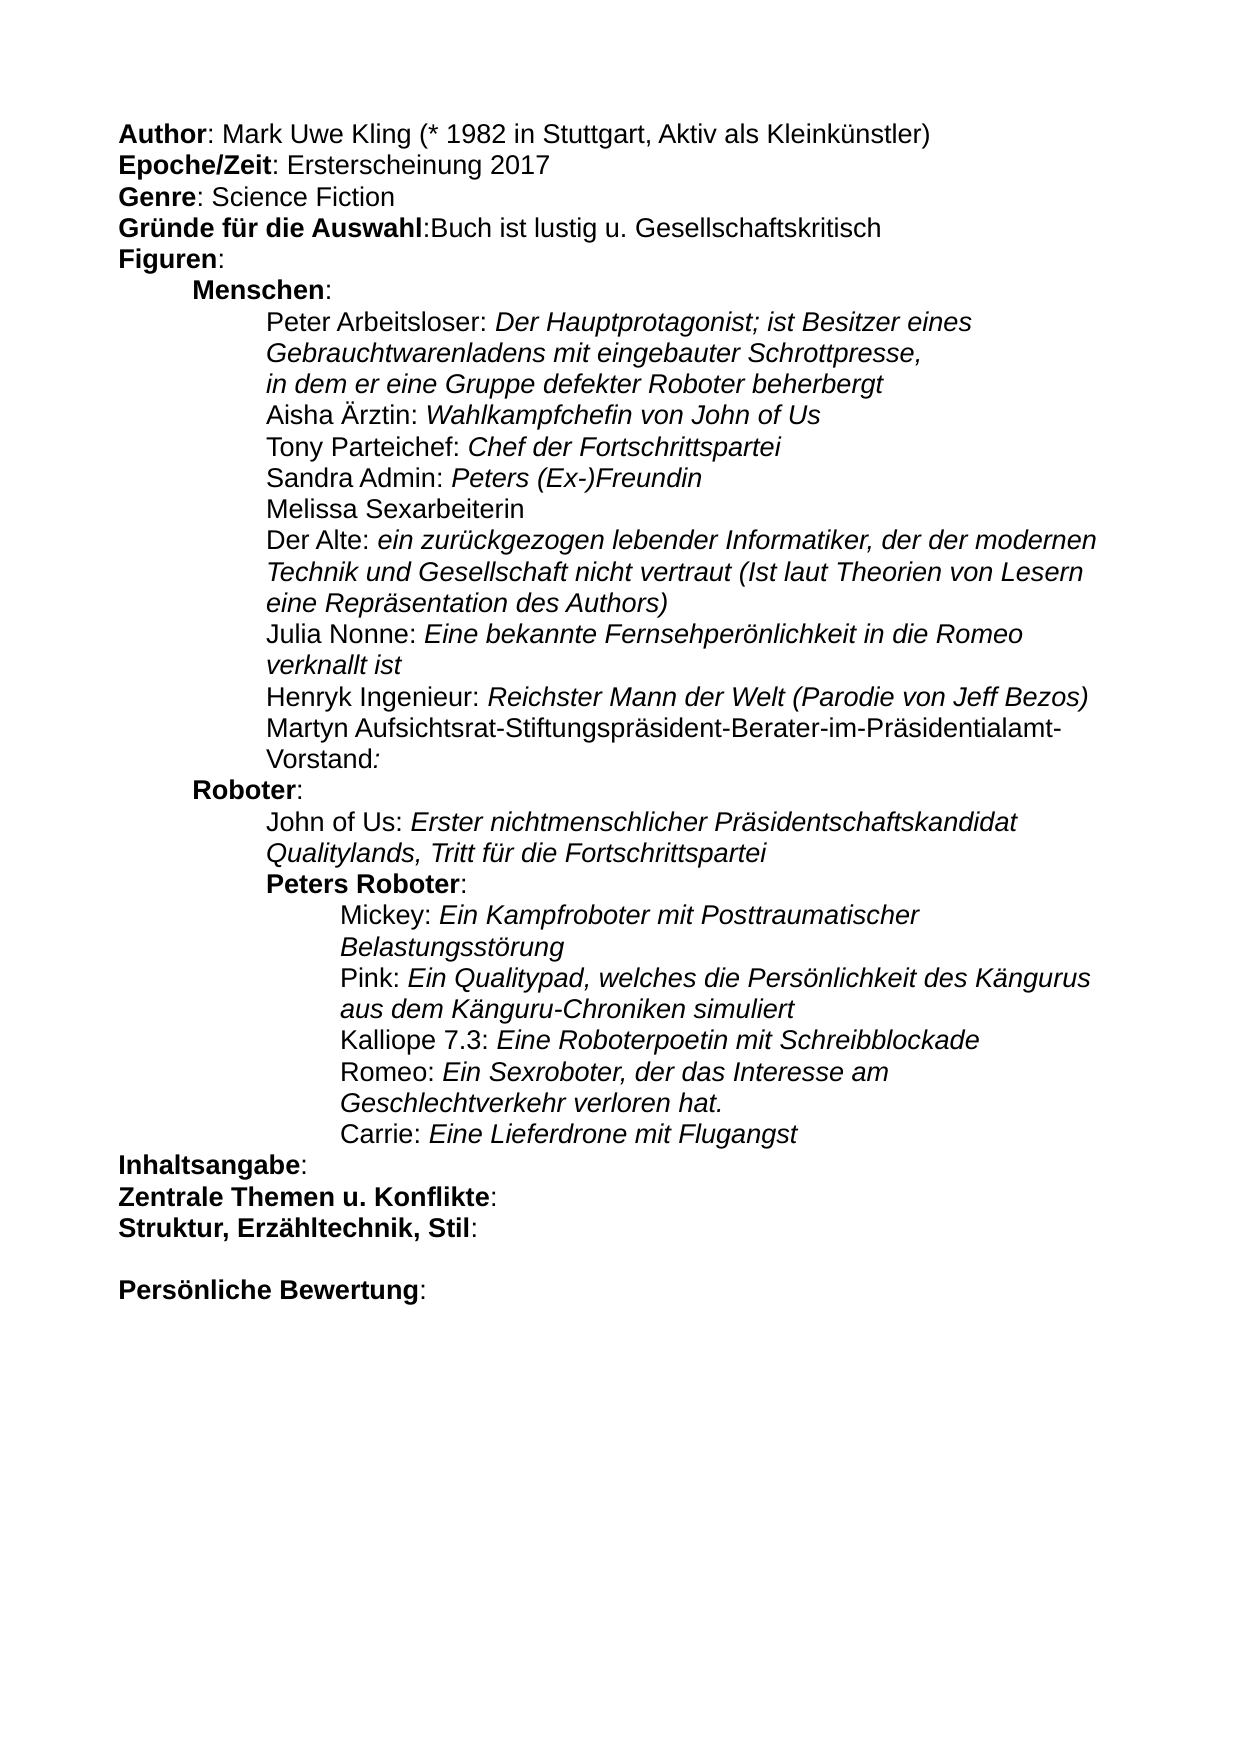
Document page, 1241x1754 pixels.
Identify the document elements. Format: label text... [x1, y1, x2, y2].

text Author: Mark Uwe Kling (* 1982 in Stuttgart, Aktiv als Kleinkünstler) [118, 118, 1122, 149]
text Figuren: [118, 243, 1122, 274]
text Epoche/Zeit: Ersterscheinung 2017 [118, 149, 1122, 181]
text Der Alte: ein zurückgezogen lebender Informatiker, der der modernen Technik und Gesellschaft nicht vertraut (Ist laut Theorien von Lesern eine Repräsentation des Authors) [118, 524, 1122, 618]
text Peter Arbeitsloser: Der Hauptprotagonist; ist Besitzer eines Gebrauchtwarenladens mit eingebauter Schrottpresse, [118, 306, 1122, 368]
text Inhaltsangabe: [118, 1149, 1122, 1181]
text Roboter: [118, 774, 1122, 806]
text Carrie: Eine Lieferdrone mit Flugangst [118, 1118, 1122, 1149]
text Romeo: Ein Sexroboter, der das Interesse am Geschlechtverkehr verloren hat. [118, 1056, 1122, 1118]
text Martyn Aufsichtsrat-Stiftungspräsident-Berater-im-Präsidentialamt- Vorstand: [118, 712, 1122, 774]
text Pink: Ein Qualitypad, welches die Persönlichkeit des Kängurus aus dem Känguru-Chroniken simuliert [118, 962, 1122, 1024]
text Henryk Ingenieur: Reichster Mann der Welt (Parodie von Jeff Bezos) [118, 681, 1122, 712]
text Kalliope 7.3: Eine Roboterpoetin mit Schreibblockade [118, 1024, 1122, 1056]
text Melissa Sexarbeiterin [118, 493, 1122, 524]
text in dem er eine Gruppe defekter Roboter beherbergt [118, 368, 1122, 399]
text Zentrale Themen u. Konflikte: [118, 1181, 1122, 1212]
text Mickey: Ein Kampfroboter mit Posttraumatischer Belastungsstörung [118, 899, 1122, 962]
text Menschen: [118, 274, 1122, 306]
text Tony Parteichef: Chef der Fortschrittspartei [118, 431, 1122, 462]
text Julia Nonne: Eine bekannte Fernsehperönlichkeit in die Romeo verknallt ist [118, 618, 1122, 681]
text Peters Roboter: [118, 868, 1122, 899]
text Struktur, Erzähltechnik, Stil: [118, 1212, 1122, 1243]
text Persönliche Bewertung: [118, 1274, 1122, 1306]
text Aisha Ärztin: Wahlkampfchefin von John of Us [118, 399, 1122, 431]
text Genre: Science Fiction [118, 181, 1122, 212]
text Sandra Admin: Peters (Ex-)Freundin [118, 462, 1122, 493]
text John of Us: Erster nichtmenschlicher Präsidentschaftskandidat Qualitylands, Tritt für die Fortschrittspartei [118, 806, 1122, 868]
text Gründe für die Auswahl:Buch ist lustig u. Gesellschaftskritisch [118, 212, 1122, 243]
